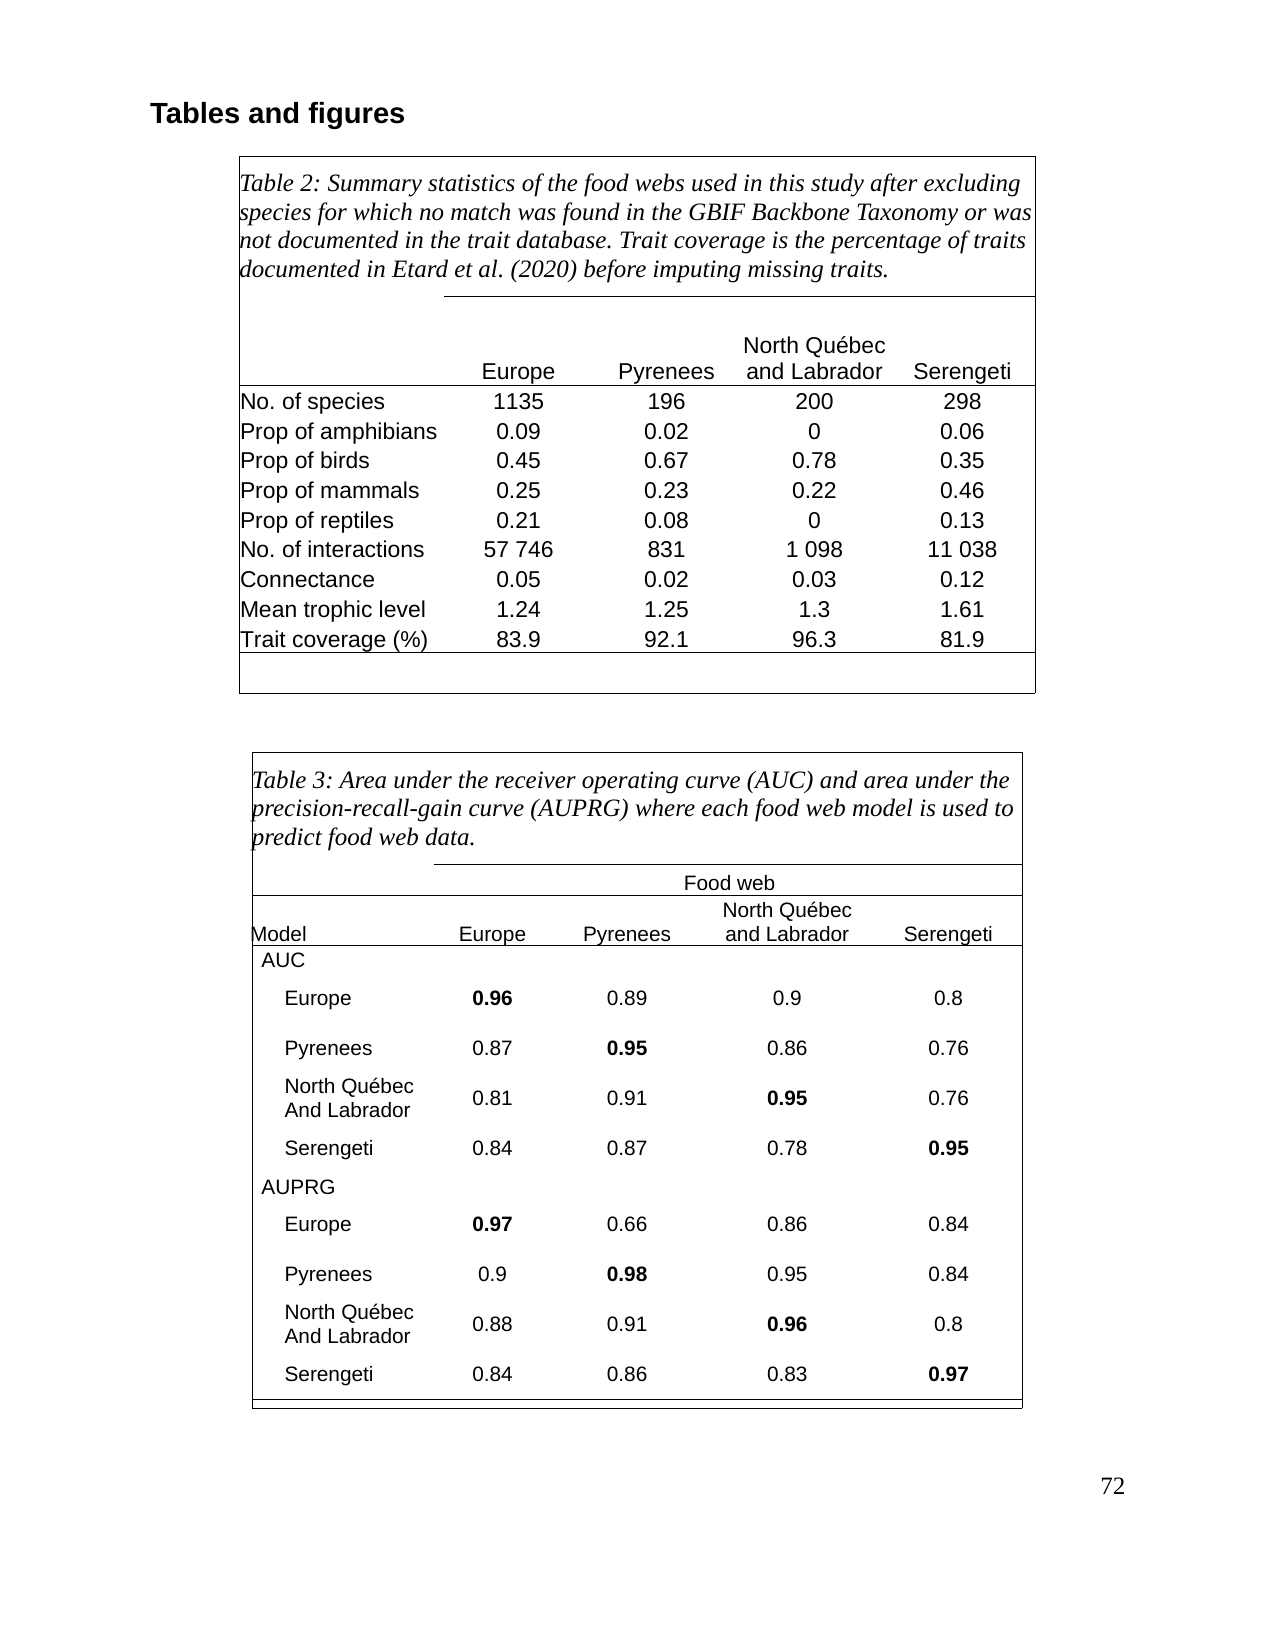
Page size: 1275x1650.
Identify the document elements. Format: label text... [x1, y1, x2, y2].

table_cell 0.08 [592, 504, 740, 533]
table_cell Pyrenees [551, 896, 703, 945]
table_cell North Québec and Labrador [703, 896, 871, 945]
table_cell North Québec And Labrador [253, 1072, 434, 1122]
table_cell Prop of reptiles [240, 504, 444, 533]
table_cell 0.02 [592, 563, 740, 592]
table_cell 1.25 [592, 593, 740, 622]
text Table 3: Area under the receiver operating curve (AUC) and area under the precision-recall-gain curve (AUPRG) where each food web model is used to predict food web data. [253, 765, 1022, 851]
table_cell 831 [592, 533, 740, 563]
table_cell 0.95 [871, 1122, 1022, 1172]
table_cell Prop of birds [240, 444, 444, 474]
table_header North Québec and Labrador [740, 297, 888, 385]
table_cell 0.78 [703, 1122, 871, 1172]
table_cell 0.21 [444, 504, 592, 533]
table_cell AUC [253, 946, 434, 972]
table_cell 0.22 [740, 474, 888, 503]
table_cell 0.46 [888, 474, 1035, 503]
table_cell 0.25 [444, 474, 592, 503]
table_cell 0.81 [434, 1072, 551, 1122]
table_cell 81.9 [888, 622, 1035, 652]
table_header Serengeti [888, 297, 1035, 385]
table_cell 0.66 [551, 1199, 703, 1248]
table_cell 0.98 [551, 1249, 703, 1298]
table_cell 0.9 [703, 972, 871, 1022]
table_cell [434, 1172, 551, 1198]
table_cell 1.3 [740, 593, 888, 622]
table_cell 1135 [444, 386, 592, 414]
table_cell 0.84 [871, 1249, 1022, 1298]
table_cell 0.84 [434, 1349, 551, 1398]
table_cell 57 746 [444, 533, 592, 563]
table_cell [703, 1172, 871, 1198]
table_cell 0.09 [444, 414, 592, 444]
table_cell Europe [434, 896, 551, 945]
table_cell 83.9 [444, 622, 592, 652]
table_cell Model [253, 896, 434, 945]
table_cell 0 [740, 414, 888, 444]
table_cell 0.02 [592, 414, 740, 444]
table_cell 0.06 [888, 414, 1035, 444]
table_cell 11 038 [888, 533, 1035, 563]
table_header [253, 864, 434, 895]
table_header Pyrenees [592, 297, 740, 385]
table_cell 0.03 [740, 563, 888, 592]
table_cell Mean trophic level [240, 593, 444, 622]
table_cell 200 [740, 386, 888, 414]
table_cell 0.83 [703, 1349, 871, 1398]
table_header Europe [444, 297, 592, 385]
table_cell [871, 1172, 1022, 1198]
table_cell [871, 946, 1022, 972]
table_cell 0.96 [703, 1299, 871, 1348]
table_cell 196 [592, 386, 740, 414]
table_cell [551, 946, 703, 972]
table_cell 0.88 [434, 1299, 551, 1348]
table_cell Europe [253, 972, 434, 1022]
table_cell 0.87 [551, 1122, 703, 1172]
table_cell 0.84 [434, 1122, 551, 1172]
table_cell Serengeti [871, 896, 1022, 945]
table_cell 0 [740, 504, 888, 533]
table_cell 96.3 [740, 622, 888, 652]
table_cell 0.97 [434, 1199, 551, 1248]
table_cell Europe [253, 1199, 434, 1248]
table_cell 0.95 [703, 1072, 871, 1122]
table_cell 298 [888, 386, 1035, 414]
table_cell North Québec And Labrador [253, 1299, 434, 1348]
table_cell Prop of mammals [240, 474, 444, 503]
table_cell [703, 946, 871, 972]
table_cell Serengeti [253, 1349, 434, 1398]
table_cell 0.91 [551, 1299, 703, 1348]
table_cell 0.9 [434, 1249, 551, 1298]
table_cell [551, 1172, 703, 1198]
table_header [240, 296, 444, 385]
table_cell 0.12 [888, 563, 1035, 592]
table_cell 0.05 [444, 563, 592, 592]
table_cell 0.35 [888, 444, 1035, 474]
table_cell 0.8 [871, 972, 1022, 1022]
table_cell 0.78 [740, 444, 888, 474]
table_cell 0.96 [434, 972, 551, 1022]
table_cell 0.95 [703, 1249, 871, 1298]
table_cell 0.89 [551, 972, 703, 1022]
table_cell AUPRG [253, 1172, 434, 1198]
table_cell Trait coverage (%) [240, 622, 444, 652]
table_cell 0.76 [871, 1022, 1022, 1072]
table_cell 0.97 [871, 1349, 1022, 1398]
table_cell 0.76 [871, 1072, 1022, 1122]
table_cell 1.61 [888, 593, 1035, 622]
table_cell Serengeti [253, 1122, 434, 1172]
table_cell 0.45 [444, 444, 592, 474]
table_cell 0.91 [551, 1072, 703, 1122]
table_cell Connectance [240, 563, 444, 592]
table_cell 1 098 [740, 533, 888, 563]
table_cell 1.24 [444, 593, 592, 622]
table_cell 0.86 [703, 1022, 871, 1072]
table_cell 0.87 [434, 1022, 551, 1072]
table_cell No. of species [240, 386, 444, 414]
table_cell 0.95 [551, 1022, 703, 1072]
table_cell 92.1 [592, 622, 740, 652]
table_cell No. of interactions [240, 533, 444, 563]
subtitle Tables and figures [150, 96, 1125, 129]
table_cell 0.86 [703, 1199, 871, 1248]
table_header Food web [434, 865, 1022, 895]
table_cell 0.13 [888, 504, 1035, 533]
table_cell Prop of amphibians [240, 414, 444, 444]
table_cell 0.23 [592, 474, 740, 503]
table_cell 0.86 [551, 1349, 703, 1398]
text Table 2: Summary statistics of the food webs used in this study after excluding species for which no match was found in the GBIF Backbone Taxonomy or was not documented in the trait database. Trait coverage is the percentage of traits documented in Etard et al. (2020) before imputing missing traits. [240, 168, 1035, 283]
table_cell 0.67 [592, 444, 740, 474]
table_cell 0.8 [871, 1299, 1022, 1348]
table_cell [434, 946, 551, 972]
table_cell Pyrenees [253, 1022, 434, 1072]
table_cell 0.84 [871, 1199, 1022, 1248]
table_cell Pyrenees [253, 1249, 434, 1298]
